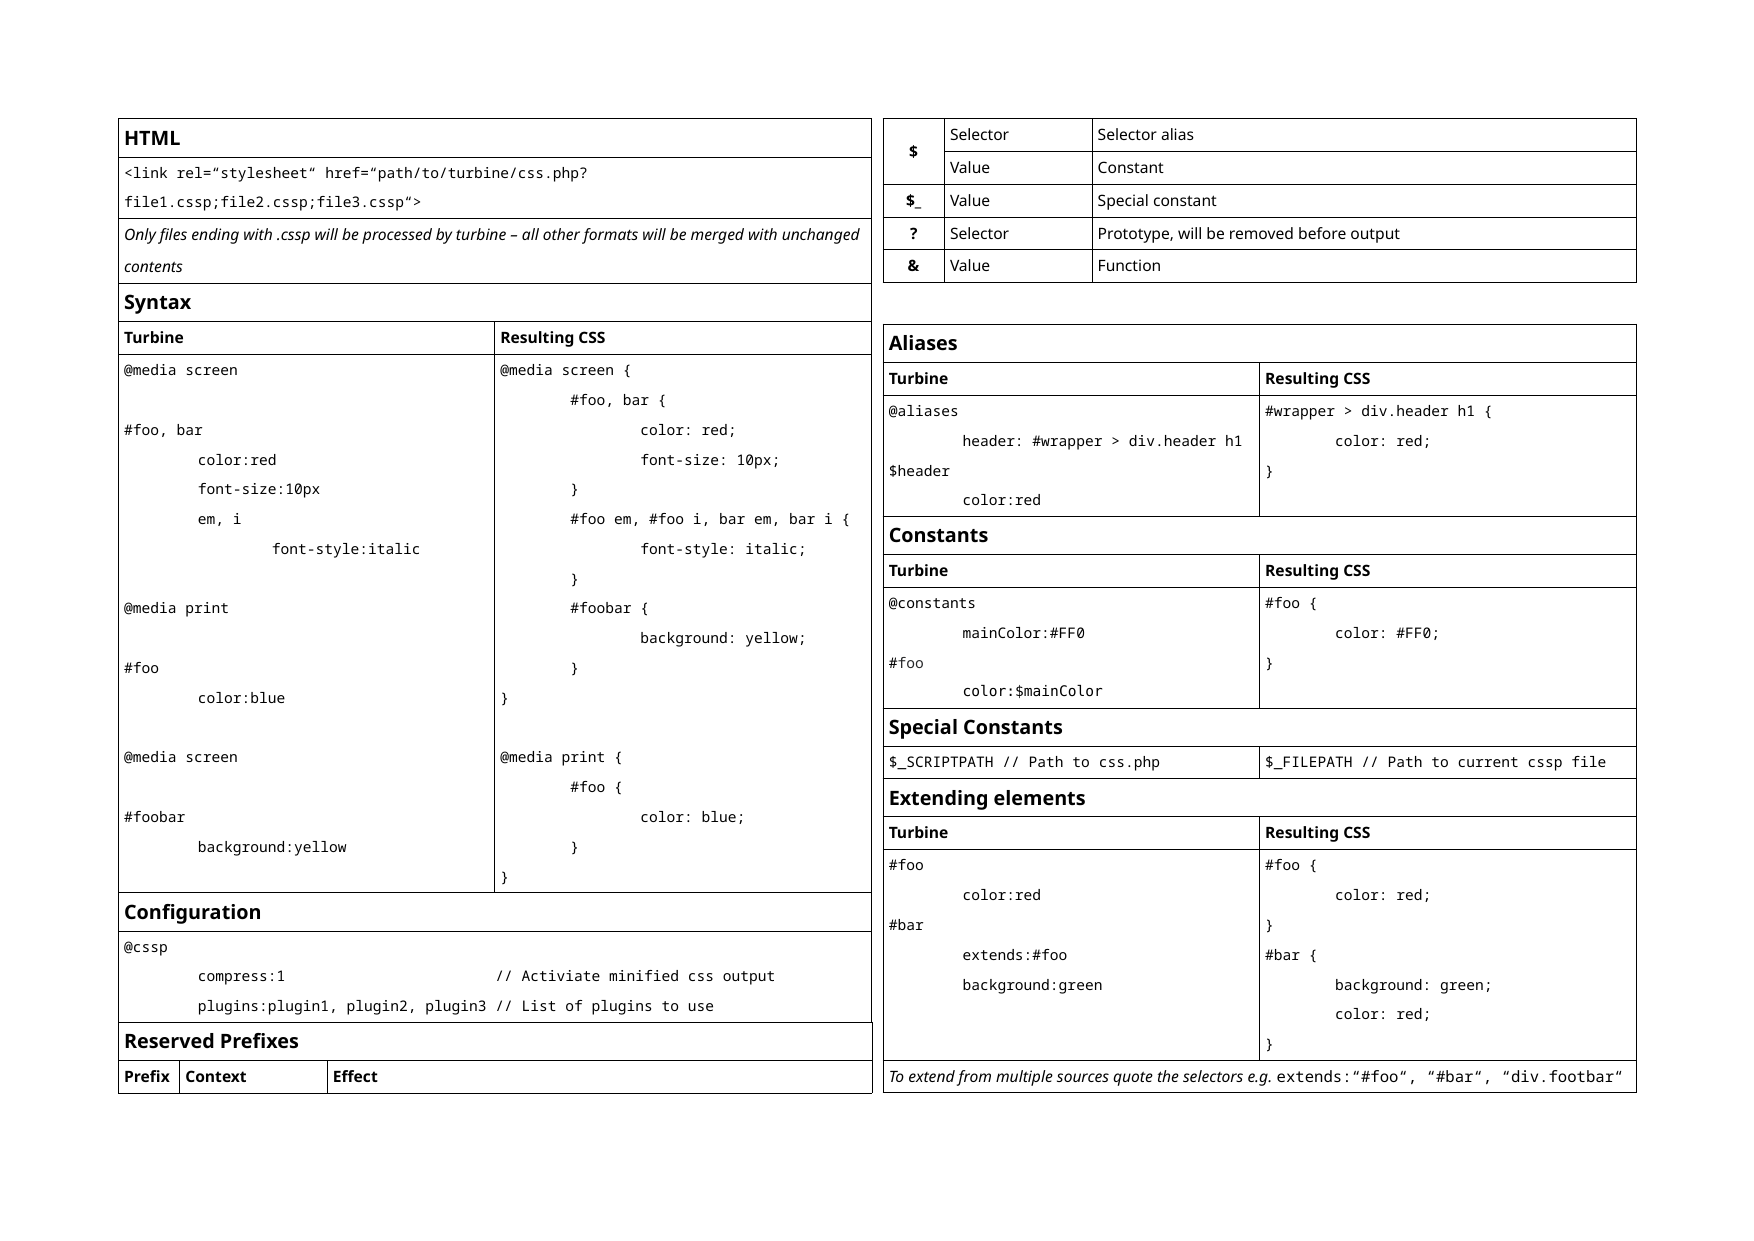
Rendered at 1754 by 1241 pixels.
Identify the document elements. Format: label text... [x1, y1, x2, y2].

table_cell #foo { color: red; } #bar { background: green; color: red; } [1260, 850, 1636, 1059]
table_header Reserved Prefixes [119, 1023, 872, 1060]
table_cell $_ [884, 185, 944, 217]
table_cell Turbine [884, 363, 1259, 395]
table_cell @cssp compress:1 // Activiate minified css output plugins:plugin1, plugin2, plugin3 // List of plugins to use [119, 932, 871, 1022]
table_header Extending elements [884, 779, 1636, 816]
table_cell #wrapper > div.header h1 { color: red; } [1260, 396, 1636, 516]
table_cell Only files ending with .cssp will be processed by turbine – all other formats will be merged with unchanged contents [119, 219, 871, 283]
table_cell & [884, 250, 944, 282]
table_cell Selector [945, 119, 1092, 151]
table_cell Special constant [1093, 185, 1636, 217]
table_cell Context [180, 1061, 327, 1093]
table_header HTML [119, 119, 871, 157]
table_cell $_FILEPATH // Path to current cssp file [1260, 747, 1636, 778]
table_cell Prototype, will be removed before output [1093, 218, 1636, 249]
table_cell Selector [945, 218, 1092, 249]
table_cell Resulting CSS [1260, 555, 1636, 587]
table_cell Resulting CSS [1260, 363, 1636, 395]
table_cell Value [945, 152, 1092, 184]
table_cell Turbine [119, 322, 494, 354]
table_cell Value [945, 250, 1092, 282]
table_cell @media screen #foo, bar color:red font-size:10px em, i font-style:italic @media print #foo color:blue @media screen #foobar background:yellow [119, 355, 494, 892]
table_cell Function [1093, 250, 1636, 282]
table_cell Turbine [884, 817, 1259, 849]
table_header Aliases [884, 325, 1636, 362]
table_cell Constant [1093, 152, 1636, 184]
table_cell <link rel=“stylesheet“ href=“path/to/turbine/css.php?file1.cssp;file2.cssp;file3.cssp“> [119, 158, 871, 218]
table_cell @media screen { #foo, bar { color: red; font-size: 10px; } #foo em, #foo i, bar em, bar i { font-style: italic; } #foobar { background: yellow; } } @media print { #foo { color: blue; } } [495, 355, 871, 892]
table_header Constants [884, 517, 1636, 554]
table_header Configuration [119, 893, 871, 931]
table_cell To extend from multiple sources quote the selectors e.g. extends:“#foo“, “#bar“, “div.footbar“ [884, 1061, 1636, 1092]
table_cell $ [884, 119, 944, 184]
table_cell @constants mainColor:#FF0 #foo color:$mainColor [884, 588, 1259, 708]
table_cell Prefix [119, 1061, 179, 1093]
table_cell Effect [328, 1061, 872, 1093]
table_cell @aliases header: #wrapper > div.header h1 $header color:red [884, 396, 1259, 516]
table_header Syntax [119, 284, 871, 321]
table_cell Value [945, 185, 1092, 217]
table_header Special Constants [884, 709, 1636, 746]
table_cell Resulting CSS [1260, 817, 1636, 849]
table_cell #foo color:red #bar extends:#foo background:green [884, 850, 1259, 1059]
table_cell Selector alias [1093, 119, 1636, 151]
table_cell $_SCRIPTPATH // Path to css.php [884, 747, 1259, 778]
table_cell Turbine [884, 555, 1259, 587]
table_cell ? [884, 218, 944, 249]
table_cell Resulting CSS [495, 322, 871, 354]
table_cell #foo { color: #FF0; } [1260, 588, 1636, 708]
